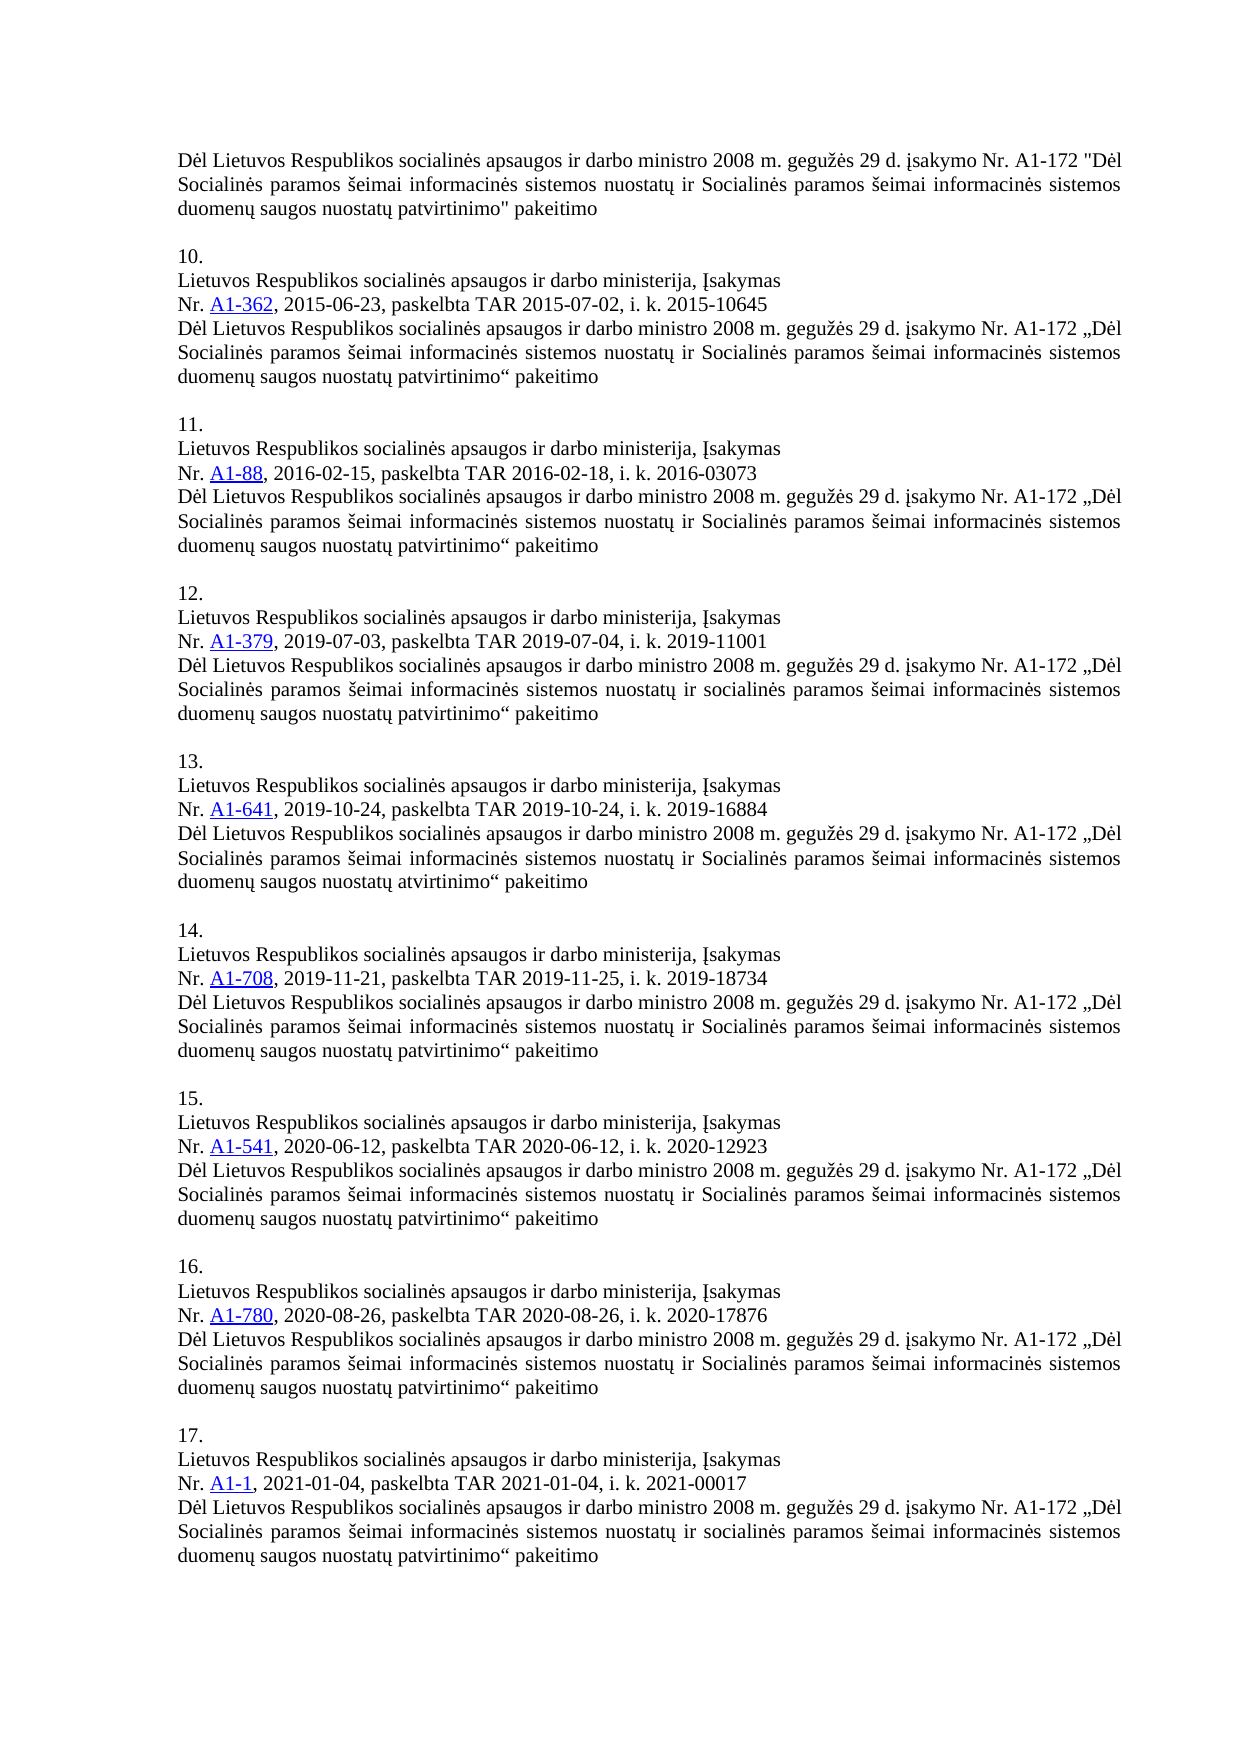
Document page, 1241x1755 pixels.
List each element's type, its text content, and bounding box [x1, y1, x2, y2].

text Dėl Lietuvos Respublikos socialinės apsaugos ir darbo ministro 2008 m. gegužės 29 d. įsakymo Nr. A1-172 „Dėl Socialinės paramos šeimai informacinės sistemos nuostatų ir Socialinės paramos šeimai informacinės sistemos duomenų saugos nuostatų patvirtinimo“ pakeitimo [177, 316, 1122, 388]
text 10. [177, 244, 1122, 268]
text Nr. A1-541, 2020-06-12, paskelbta TAR 2020-06-12, i. k. 2020-12923 [177, 1134, 1122, 1158]
text Dėl Lietuvos Respublikos socialinės apsaugos ir darbo ministro 2008 m. gegužės 29 d. įsakymo Nr. A1-172 "Dėl Socialinės paramos šeimai informacinės sistemos nuostatų ir Socialinės paramos šeimai informacinės sistemos duomenų saugos nuostatų patvirtinimo" pakeitimo [177, 148, 1122, 220]
text Lietuvos Respublikos socialinės apsaugos ir darbo ministerija, Įsakymas [177, 1278, 1122, 1303]
text Dėl Lietuvos Respublikos socialinės apsaugos ir darbo ministro 2008 m. gegužės 29 d. įsakymo Nr. A1-172 „Dėl Socialinės paramos šeimai informacinės sistemos nuostatų ir socialinės paramos šeimai informacinės sistemos duomenų saugos nuostatų patvirtinimo“ pakeitimo [177, 653, 1122, 725]
text Lietuvos Respublikos socialinės apsaugos ir darbo ministerija, Įsakymas [177, 773, 1122, 797]
text 11. [177, 412, 1122, 436]
text Dėl Lietuvos Respublikos socialinės apsaugos ir darbo ministro 2008 m. gegužės 29 d. įsakymo Nr. A1-172 „Dėl Socialinės paramos šeimai informacinės sistemos nuostatų ir Socialinės paramos šeimai informacinės sistemos duomenų saugos nuostatų patvirtinimo“ pakeitimo [177, 1158, 1122, 1230]
text Dėl Lietuvos Respublikos socialinės apsaugos ir darbo ministro 2008 m. gegužės 29 d. įsakymo Nr. A1-172 „Dėl Socialinės paramos šeimai informacinės sistemos nuostatų ir Socialinės paramos šeimai informacinės sistemos duomenų saugos nuostatų patvirtinimo“ pakeitimo [177, 484, 1122, 557]
text 17. [177, 1423, 1122, 1447]
text 12. [177, 581, 1122, 605]
text Nr. A1-708, 2019-11-21, paskelbta TAR 2019-11-25, i. k. 2019-18734 [177, 966, 1122, 990]
text 15. [177, 1086, 1122, 1110]
text Nr. A1-780, 2020-08-26, paskelbta TAR 2020-08-26, i. k. 2020-17876 [177, 1303, 1122, 1327]
text Nr. A1-379, 2019-07-03, paskelbta TAR 2019-07-04, i. k. 2019-11001 [177, 629, 1122, 653]
text Lietuvos Respublikos socialinės apsaugos ir darbo ministerija, Įsakymas [177, 942, 1122, 966]
text Nr. A1-88, 2016-02-15, paskelbta TAR 2016-02-18, i. k. 2016-03073 [177, 460, 1122, 484]
text Lietuvos Respublikos socialinės apsaugos ir darbo ministerija, Įsakymas [177, 1447, 1122, 1471]
text Dėl Lietuvos Respublikos socialinės apsaugos ir darbo ministro 2008 m. gegužės 29 d. įsakymo Nr. A1-172 „Dėl Socialinės paramos šeimai informacinės sistemos nuostatų ir socialinės paramos šeimai informacinės sistemos duomenų saugos nuostatų patvirtinimo“ pakeitimo [177, 1495, 1122, 1567]
text 14. [177, 918, 1122, 942]
text Lietuvos Respublikos socialinės apsaugos ir darbo ministerija, Įsakymas [177, 605, 1122, 629]
text Nr. A1-362, 2015-06-23, paskelbta TAR 2015-07-02, i. k. 2015-10645 [177, 292, 1122, 316]
text 16. [177, 1254, 1122, 1278]
text Dėl Lietuvos Respublikos socialinės apsaugos ir darbo ministro 2008 m. gegužės 29 d. įsakymo Nr. A1-172 „Dėl Socialinės paramos šeimai informacinės sistemos nuostatų ir Socialinės paramos šeimai informacinės sistemos duomenų saugos nuostatų patvirtinimo“ pakeitimo [177, 1327, 1122, 1399]
text Lietuvos Respublikos socialinės apsaugos ir darbo ministerija, Įsakymas [177, 436, 1122, 460]
text Dėl Lietuvos Respublikos socialinės apsaugos ir darbo ministro 2008 m. gegužės 29 d. įsakymo Nr. A1-172 „Dėl Socialinės paramos šeimai informacinės sistemos nuostatų ir Socialinės paramos šeimai informacinės sistemos duomenų saugos nuostatų patvirtinimo“ pakeitimo [177, 990, 1122, 1062]
text Lietuvos Respublikos socialinės apsaugos ir darbo ministerija, Įsakymas [177, 1110, 1122, 1134]
text Lietuvos Respublikos socialinės apsaugos ir darbo ministerija, Įsakymas [177, 268, 1122, 292]
text Nr. A1-641, 2019-10-24, paskelbta TAR 2019-10-24, i. k. 2019-16884 [177, 797, 1122, 821]
text Nr. A1-1, 2021-01-04, paskelbta TAR 2021-01-04, i. k. 2021-00017 [177, 1471, 1122, 1495]
text Dėl Lietuvos Respublikos socialinės apsaugos ir darbo ministro 2008 m. gegužės 29 d. įsakymo Nr. A1-172 „Dėl Socialinės paramos šeimai informacinės sistemos nuostatų ir Socialinės paramos šeimai informacinės sistemos duomenų saugos nuostatų atvirtinimo“ pakeitimo [177, 821, 1122, 893]
text 13. [177, 749, 1122, 773]
